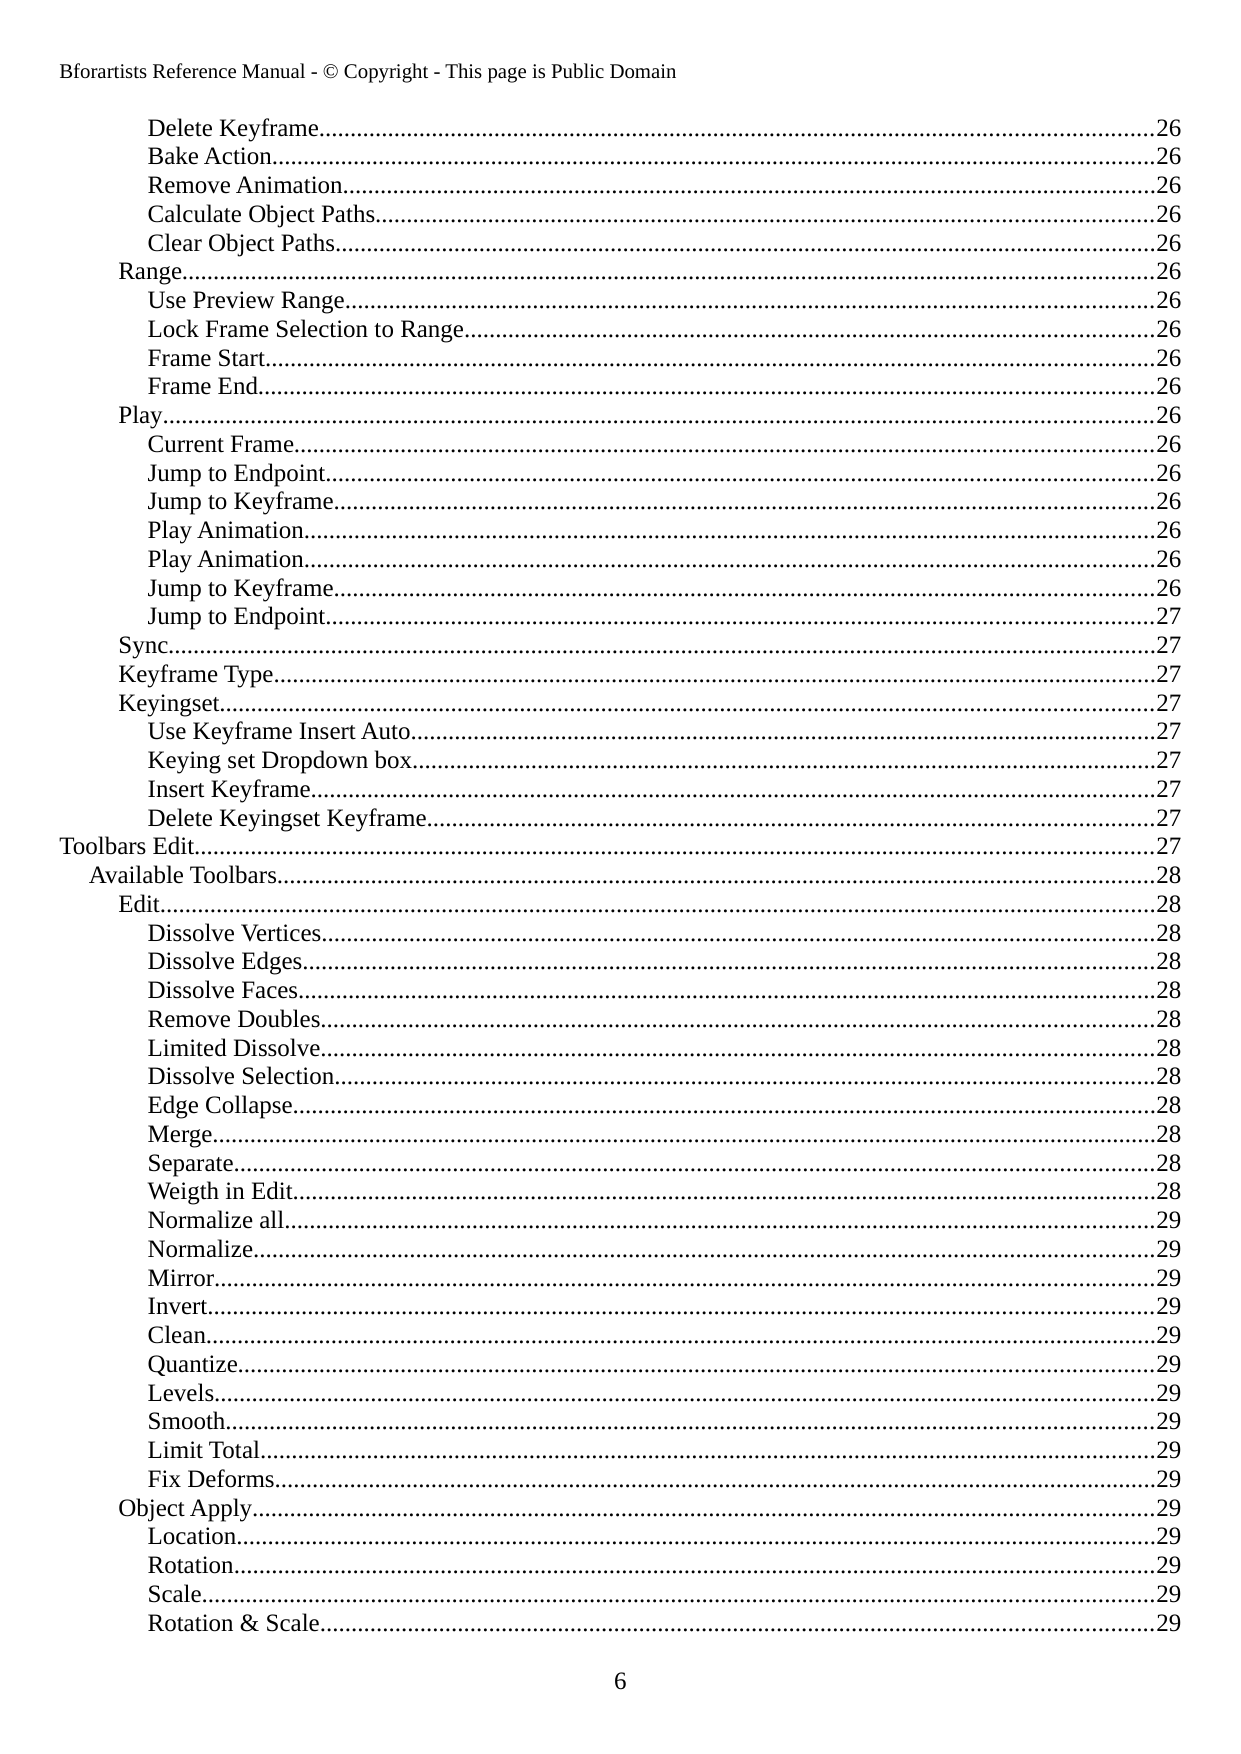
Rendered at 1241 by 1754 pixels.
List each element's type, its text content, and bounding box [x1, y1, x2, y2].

text Jump to Keyframe 26 [147, 486, 1181, 515]
text Remove Doubles 28 [147, 1004, 1181, 1033]
text Dissolve Selection 28 [147, 1061, 1181, 1090]
text Available Toolbars 28 [88, 860, 1181, 889]
text Weigth in Edit 28 [147, 1176, 1181, 1205]
text Jump to Endpoint 26 [147, 458, 1181, 486]
text Smooth 29 [147, 1406, 1181, 1435]
text Play Animation 26 [147, 544, 1181, 573]
text Use Preview Range 26 [147, 285, 1181, 314]
text Quantize 29 [147, 1349, 1181, 1378]
text Clean 29 [147, 1320, 1181, 1349]
text Frame Start 26 [147, 343, 1181, 371]
text Edit 28 [118, 889, 1181, 918]
text Object Apply 29 [118, 1493, 1181, 1521]
text Dissolve Faces 28 [147, 975, 1181, 1004]
text Current Frame 26 [147, 429, 1181, 458]
text Keyingset 27 [118, 688, 1181, 716]
text Limit Total 29 [147, 1435, 1181, 1464]
text Dissolve Vertices 28 [147, 918, 1181, 946]
text Remove Animation 26 [147, 170, 1181, 199]
text Edge Collapse 28 [147, 1090, 1181, 1119]
text Jump to Endpoint 27 [147, 601, 1181, 630]
text Keying set Dropdown box 27 [147, 745, 1181, 774]
text Sync 27 [118, 630, 1181, 659]
text Normalize all 29 [147, 1205, 1181, 1234]
text Lock Frame Selection to Range 26 [147, 314, 1181, 343]
text Levels 29 [147, 1378, 1181, 1406]
text Invert 29 [147, 1291, 1181, 1320]
text Normalize 29 [147, 1234, 1181, 1263]
text Mirror 29 [147, 1263, 1181, 1291]
text Jump to Keyframe 26 [147, 573, 1181, 601]
text Keyframe Type 27 [118, 659, 1181, 688]
text Delete Keyframe 26 [147, 113, 1181, 141]
text Toolbars Edit 27 [59, 831, 1181, 860]
text Range 26 [118, 256, 1181, 285]
text Bake Action 26 [147, 141, 1181, 170]
text Rotation 29 [147, 1550, 1181, 1579]
text Calculate Object Paths 26 [147, 199, 1181, 228]
text Limited Dissolve 28 [147, 1033, 1181, 1061]
text Separate 28 [147, 1148, 1181, 1176]
text Frame End 26 [147, 371, 1181, 400]
text Fix Deforms 29 [147, 1464, 1181, 1493]
text Rotation & Scale 29 [147, 1608, 1181, 1636]
text Delete Keyingset Keyframe 27 [147, 803, 1181, 831]
text Merge 28 [147, 1119, 1181, 1148]
text Play 26 [118, 400, 1181, 429]
text Insert Keyframe 27 [147, 774, 1181, 803]
text Scale 29 [147, 1579, 1181, 1608]
text Location 29 [147, 1521, 1181, 1550]
text Dissolve Edges 28 [147, 946, 1181, 975]
text Play Animation 26 [147, 515, 1181, 544]
text Use Keyframe Insert Auto 27 [147, 716, 1181, 745]
text Clear Object Paths 26 [147, 228, 1181, 256]
